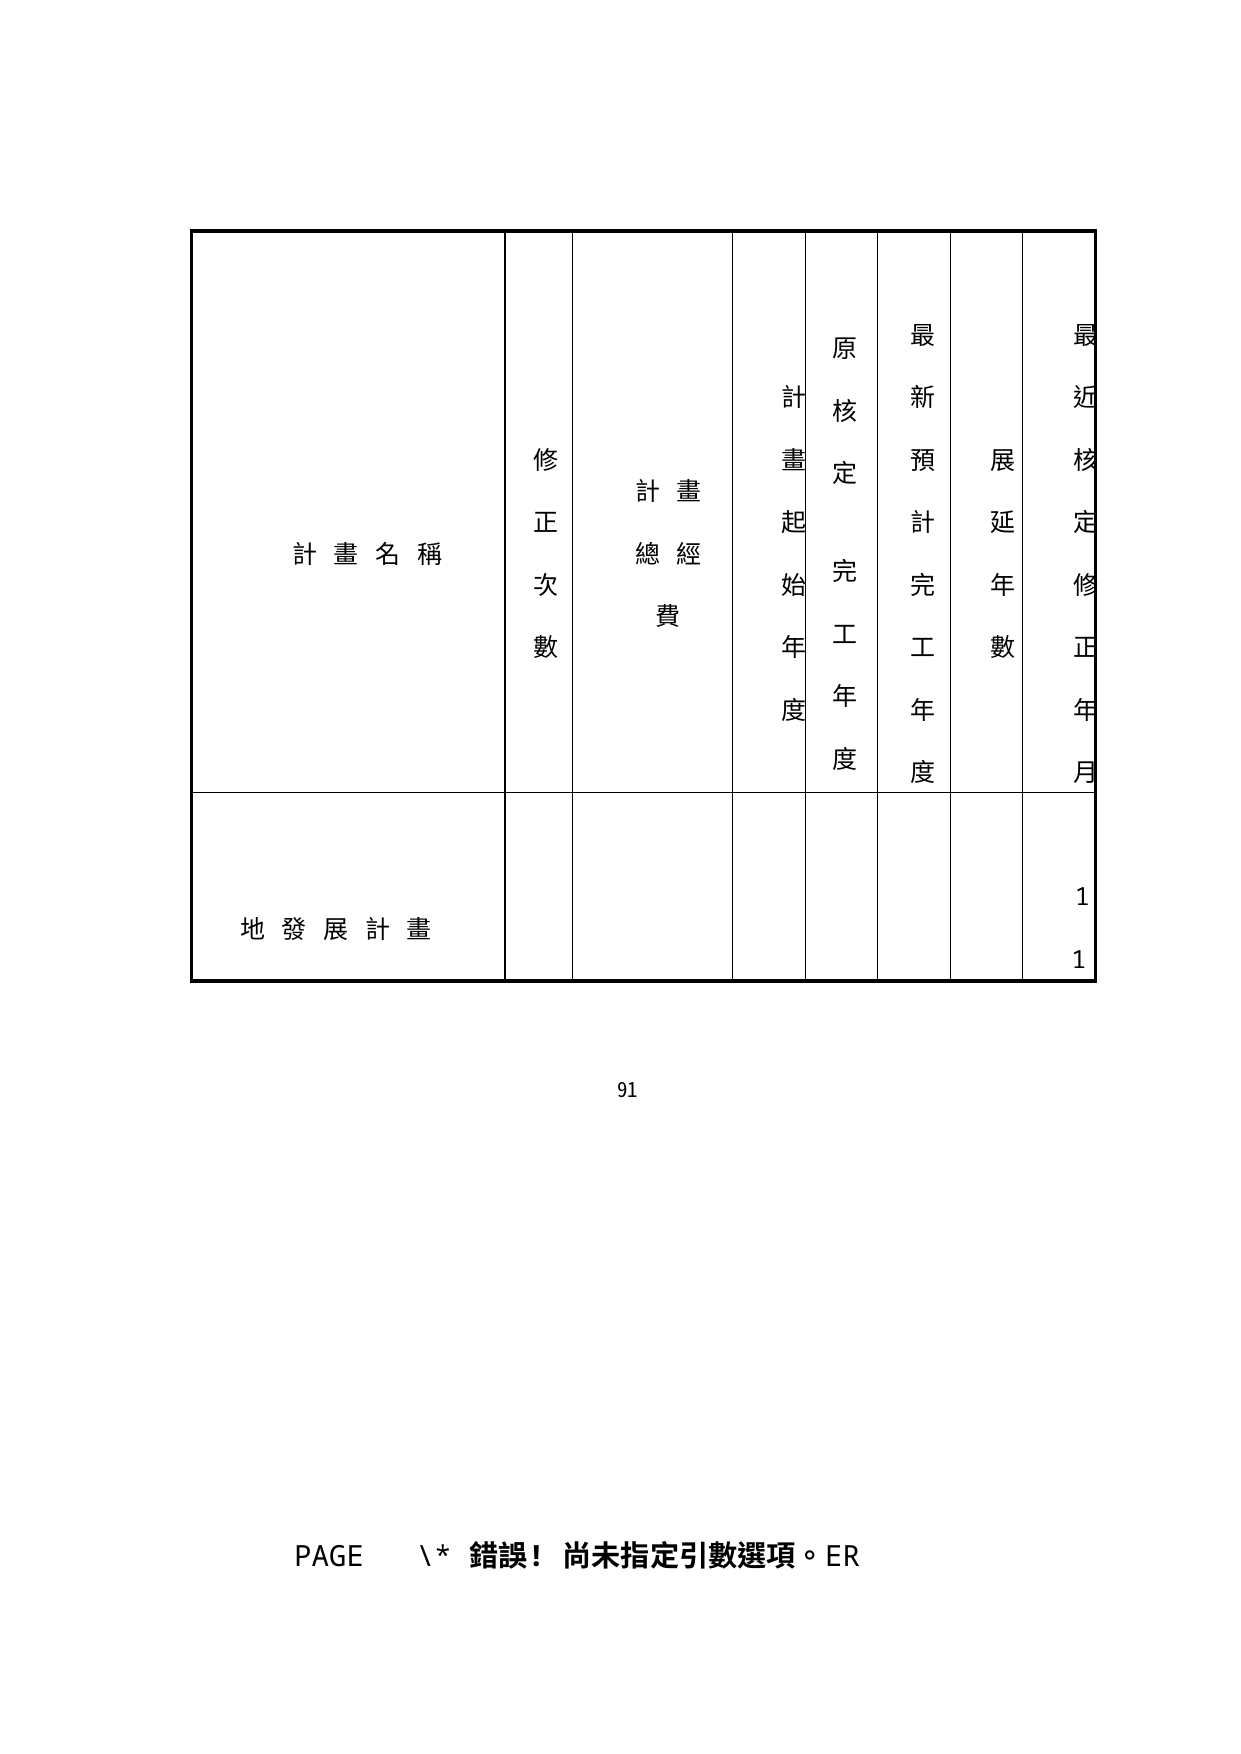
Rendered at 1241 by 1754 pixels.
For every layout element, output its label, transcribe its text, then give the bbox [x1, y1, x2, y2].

table_cell [573, 793, 732, 979]
table_cell [806, 793, 877, 979]
table_cell [733, 793, 805, 979]
table_cell 11 [1023, 793, 1094, 979]
table_header 最新預計完工年度 [878, 233, 950, 792]
table_cell [878, 793, 950, 979]
table_header 最近核定修正年月 [1023, 233, 1094, 792]
table_header 計畫總經費 [573, 233, 732, 792]
table_header 原 核定 完工年度 [806, 233, 877, 792]
table_header 修正次數 [506, 233, 572, 792]
table_header 計畫名稱 [193, 233, 504, 792]
table_header 展延年數 [951, 233, 1022, 792]
table_cell [951, 793, 1022, 979]
table_header 計畫起始年度 [733, 233, 805, 792]
table_cell 地發展計畫 [193, 793, 504, 979]
table_cell [506, 793, 572, 979]
